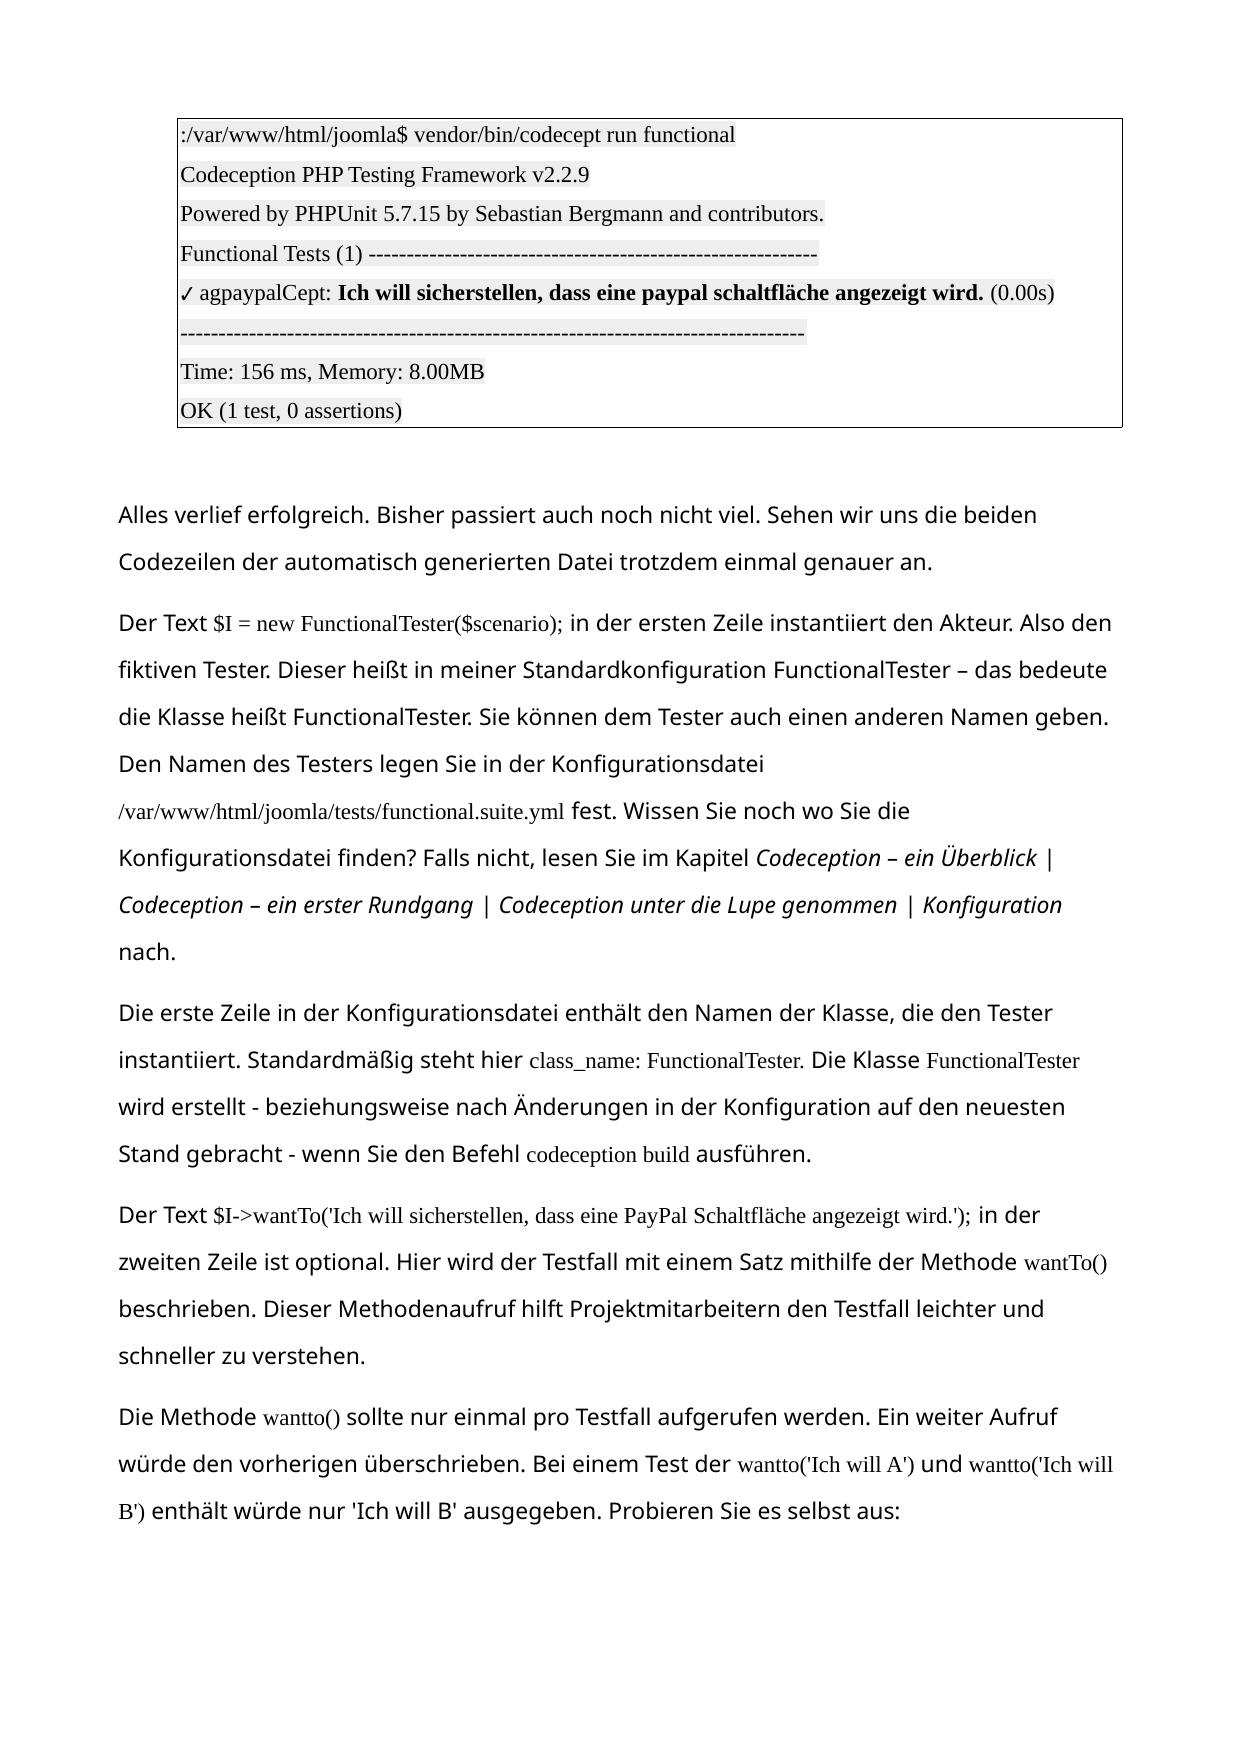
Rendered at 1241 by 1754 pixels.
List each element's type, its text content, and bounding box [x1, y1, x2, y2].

text Die erste Zeile in der Konfigurationsdatei enthält den Namen der Klasse, die den Tester instantiiert. Standardmäßig steht hier class_name: FunctionalTester. Die Klasse FunctionalTester wird erstellt - beziehungsweise nach Änderungen in der Konfiguration auf den neuesten Stand gebracht - wenn Sie den Befehl codeception build ausführen. [118, 997, 1122, 1169]
text Die Methode wantto() sollte nur einmal pro Testfall aufgerufen werden. Ein weiter Aufruf würde den vorherigen überschrieben. Bei einem Test der wantto('Ich will A') und wantto('Ich will B') enthält würde nur 'Ich will B' ausgegeben. Probieren Sie es selbst aus: [118, 1401, 1122, 1526]
text Der Text $I->wantTo('Ich will sicherstellen, dass eine PayPal Schaltfläche angezeigt wird.'); in der zweiten Zeile ist optional. Hier wird der Testfall mit einem Satz mithilfe der Methode wantTo() beschrieben. Dieser Methodenaufruf hilft Projektmitarbeitern den Testfall leichter und schneller zu verstehen. [118, 1199, 1122, 1371]
text Der Text $I = new FunctionalTester($scenario); in der ersten Zeile instantiiert den Akteur. Also den fiktiven Tester. Dieser heißt in meiner Standardkonfiguration FunctionalTester – das bedeute die Klasse heißt FunctionalTester. Sie können dem Tester auch einen anderen Namen geben. Den Namen des Testers legen Sie in der Konfigurationsdatei /var/www/html/joomla/tests/functional.suite.yml fest. Wissen Sie noch wo Sie die Konfigurationsdatei finden? Falls nicht, lesen Sie im Kapitel Codeception – ein Überblick | Codeception – ein erster Rundgang | Codeception unter die Lupe genommen | Konfiguration nach. [118, 607, 1122, 967]
text Alles verlief erfolgreich. Bisher passiert auch noch nicht viel. Sehen wir uns die beiden Codezeilen der automatisch generierten Datei trotzdem einmal genauer an. [118, 499, 1122, 577]
text :/var/www/html/joomla$ vendor/bin/codecept run functional Codeception PHP Testing Framework v2.2.9 Powered by PHPUnit 5.7.15 by Sebastian Bergmann and contributors. Functional Tests (1) ----------------------------------------------------------- ✔ agpaypalCept: Ich will sicherstellen, dass eine paypal schaltfläche angezeigt wird. (0.00s) ---------------------------------------------------------------------------------- Time: 156 ms, Memory: 8.00MB OK (1 test, 0 assertions) [178, 119, 1122, 427]
